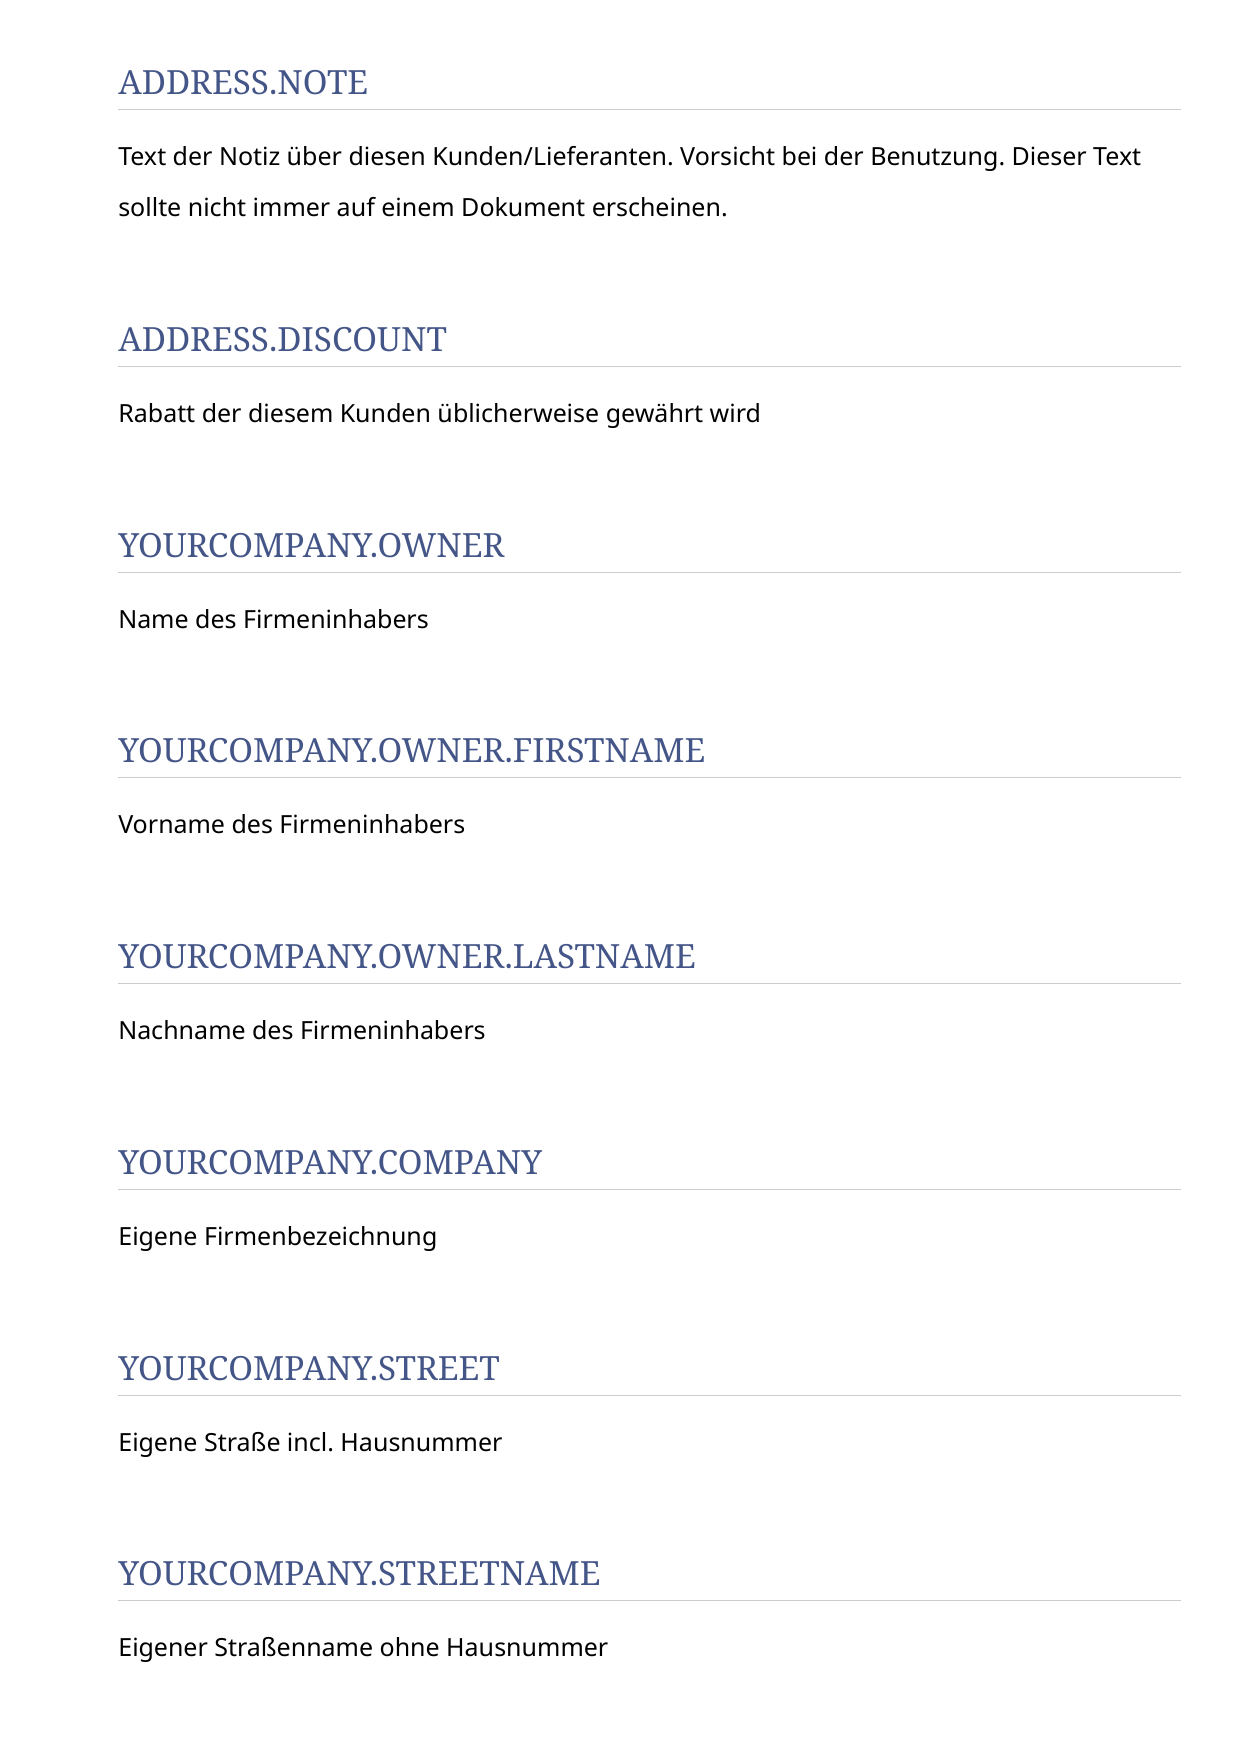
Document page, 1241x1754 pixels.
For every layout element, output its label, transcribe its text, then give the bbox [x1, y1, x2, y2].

text Eigene Straße incl. Hausnummer [118, 1424, 1181, 1458]
text Vorname des Firmeninhabers [118, 807, 1181, 841]
subtitle ADDRESS.NOTE [118, 59, 1181, 109]
subtitle YOURCOMPANY.OWNER.FIRSTNAME [118, 727, 1181, 777]
subtitle YOURCOMPANY.OWNER [118, 522, 1181, 572]
text Name des Firmeninhabers [118, 601, 1181, 635]
subtitle YOURCOMPANY.COMPANY [118, 1139, 1181, 1189]
text Text der Notiz über diesen Kunden/Lieferanten. Vorsicht bei der Benutzung. Dieser Text sollte nicht immer auf einem Dokument erscheinen. [118, 139, 1181, 224]
text Nachname des Firmeninhabers [118, 1013, 1181, 1047]
text Rabatt der diesem Kunden üblicherweise gewährt wird [118, 396, 1181, 429]
subtitle YOURCOMPANY.STREETNAME [118, 1550, 1181, 1600]
subtitle YOURCOMPANY.STREET [118, 1344, 1181, 1395]
text Eigene Firmenbezeichnung [118, 1218, 1181, 1252]
text Eigener Straßenname ohne Hausnummer [118, 1630, 1181, 1664]
subtitle ADDRESS.DISCOUNT [118, 316, 1181, 366]
subtitle YOURCOMPANY.OWNER.LASTNAME [118, 933, 1181, 983]
